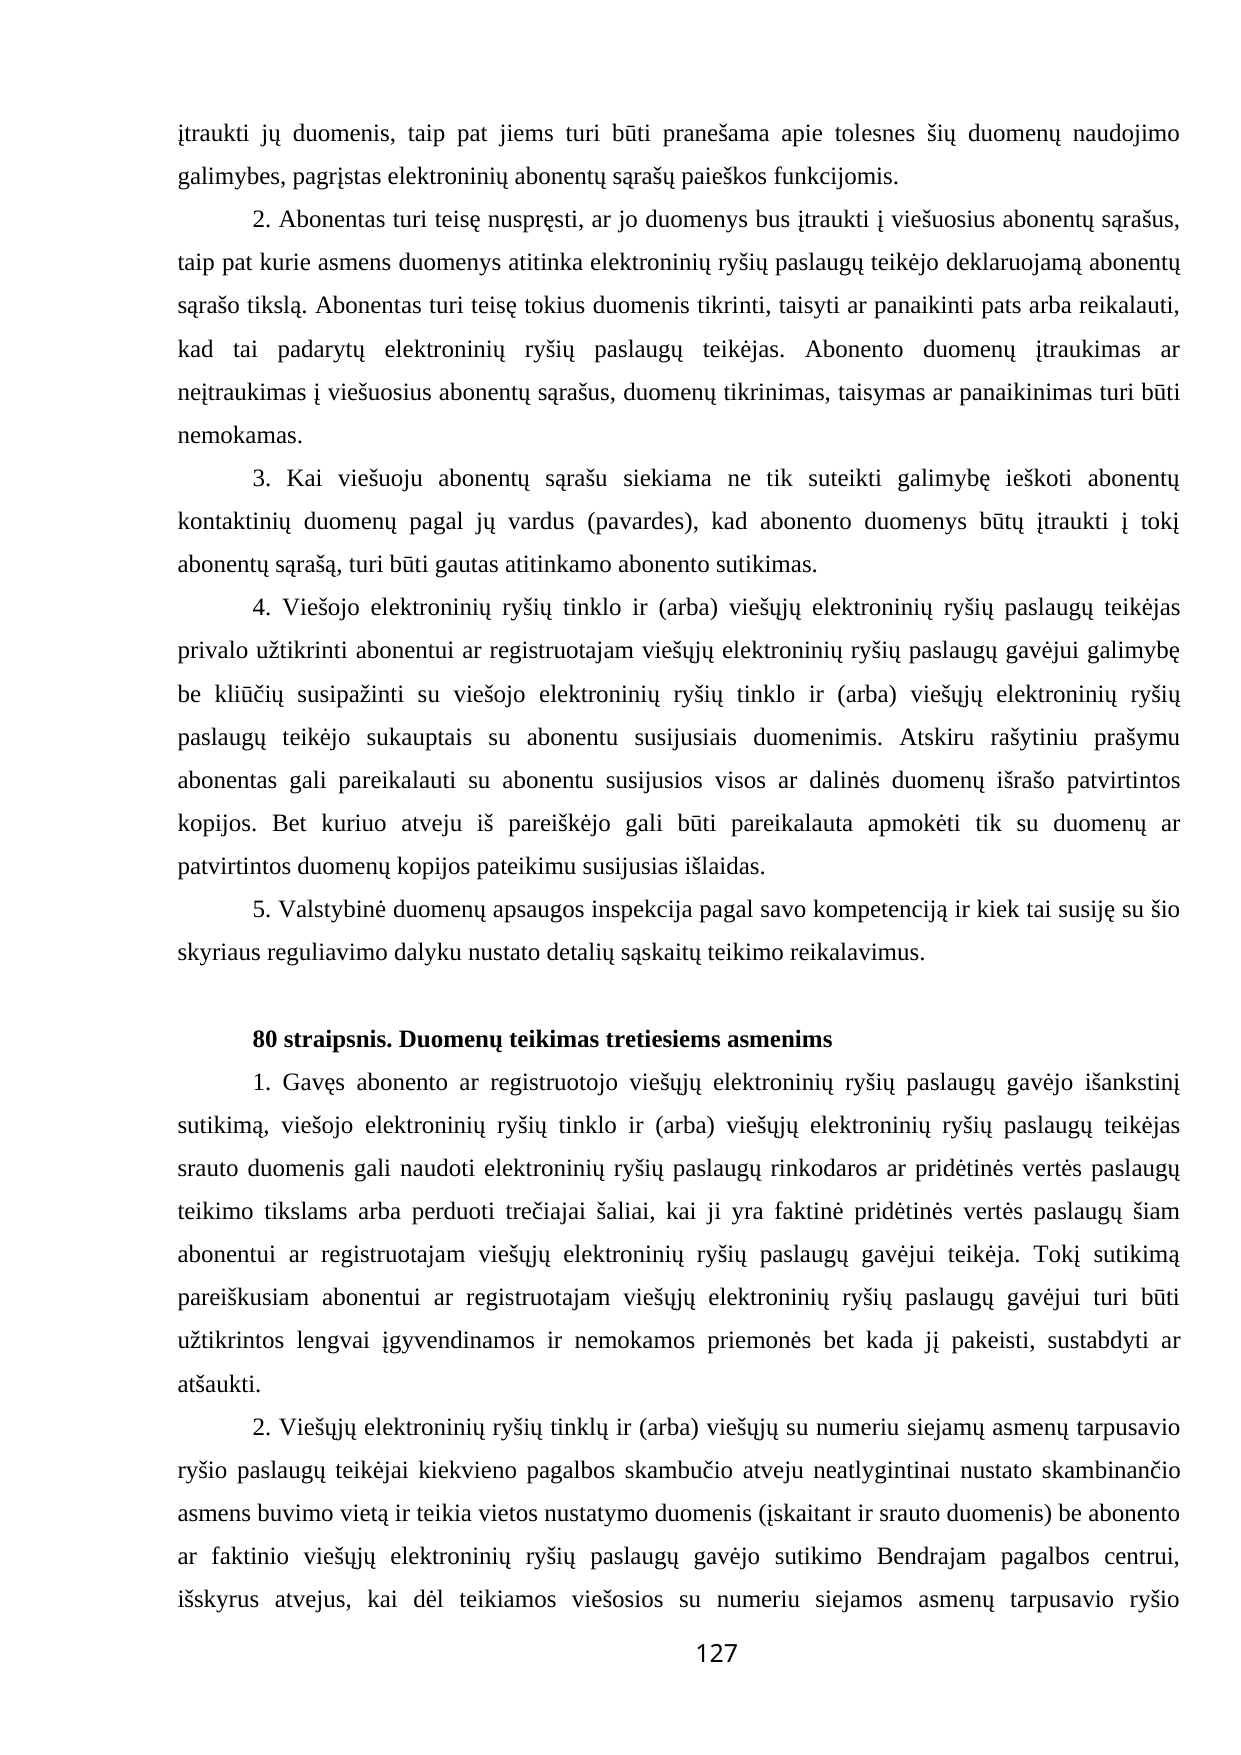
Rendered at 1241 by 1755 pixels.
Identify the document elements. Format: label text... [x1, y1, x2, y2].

text įtraukti jų duomenis, taip pat jiems turi būti pranešama apie tolesnes šių duomenų naudojimo galimybes, pagrįstas elektroninių abonentų sąrašų paieškos funkcijomis. [177, 118, 1181, 190]
text 1. Gavęs abonento ar registruotojo viešųjų elektroninių ryšių paslaugų gavėjo išankstinį sutikimą, viešojo elektroninių ryšių tinklo ir (arba) viešųjų elektroninių ryšių paslaugų teikėjas srauto duomenis gali naudoti elektroninių ryšių paslaugų rinkodaros ar pridėtinės vertės paslaugų teikimo tikslams arba perduoti trečiajai šaliai, kai ji yra faktinė pridėtinės vertės paslaugų šiam abonentui ar registruotajam viešųjų elektroninių ryšių paslaugų gavėjui teikėja. Tokį sutikimą pareiškusiam abonentui ar registruotajam viešųjų elektroninių ryšių paslaugų gavėjui turi būti užtikrintos lengvai įgyvendinamos ir nemokamos priemonės bet kada jį pakeisti, sustabdyti ar atšaukti. [177, 1067, 1181, 1397]
text 5. Valstybinė duomenų apsaugos inspekcija pagal savo kompetenciją ir kiek tai susiję su šio skyriaus reguliavimo dalyku nustato detalių sąskaitų teikimo reikalavimus. [177, 894, 1181, 966]
text 4. Viešojo elektroninių ryšių tinklo ir (arba) viešųjų elektroninių ryšių paslaugų teikėjas privalo užtikrinti abonentui ar registruotajam viešųjų elektroninių ryšių paslaugų gavėjui galimybę be kliūčių susipažinti su viešojo elektroninių ryšių tinklo ir (arba) viešųjų elektroninių ryšių paslaugų teikėjo sukauptais su abonentu susijusiais duomenimis. Atskiru rašytiniu prašymu abonentas gali pareikalauti su abonentu susijusios visos ar dalinės duomenų išrašo patvirtintos kopijos. Bet kuriuo atveju iš pareiškėjo gali būti pareikalauta apmokėti tik su duomenų ar patvirtintos duomenų kopijos pateikimu susijusias išlaidas. [177, 592, 1181, 880]
text 2. Viešųjų elektroninių ryšių tinklų ir (arba) viešųjų su numeriu siejamų asmenų tarpusavio ryšio paslaugų teikėjai kiekvieno pagalbos skambučio atveju neatlygintinai nustato skambinančio asmens buvimo vietą ir teikia vietos nustatymo duomenis (įskaitant ir srauto duomenis) be abonento ar faktinio viešųjų elektroninių ryšių paslaugų gavėjo sutikimo Bendrajam pagalbos centrui, išskyrus atvejus, kai dėl teikiamos viešosios su numeriu siejamos asmenų tarpusavio ryšio [177, 1412, 1181, 1613]
text 80 straipsnis. Duomenų teikimas tretiesiems asmenims [177, 1024, 1181, 1052]
text 3. Kai viešuoju abonentų sąrašu siekiama ne tik suteikti galimybę ieškoti abonentų kontaktinių duomenų pagal jų vardus (pavardes), kad abonento duomenys būtų įtraukti į tokį abonentų sąrašą, turi būti gautas atitinkamo abonento sutikimas. [177, 463, 1181, 578]
text 2. Abonentas turi teisę nuspręsti, ar jo duomenys bus įtraukti į viešuosius abonentų sąrašus, taip pat kurie asmens duomenys atitinka elektroninių ryšių paslaugų teikėjo deklaruojamą abonentų sąrašo tikslą. Abonentas turi teisę tokius duomenis tikrinti, taisyti ar panaikinti pats arba reikalauti, kad tai padarytų elektroninių ryšių paslaugų teikėjas. Abonento duomenų įtraukimas ar neįtraukimas į viešuosius abonentų sąrašus, duomenų tikrinimas, taisymas ar panaikinimas turi būti nemokamas. [177, 204, 1181, 449]
